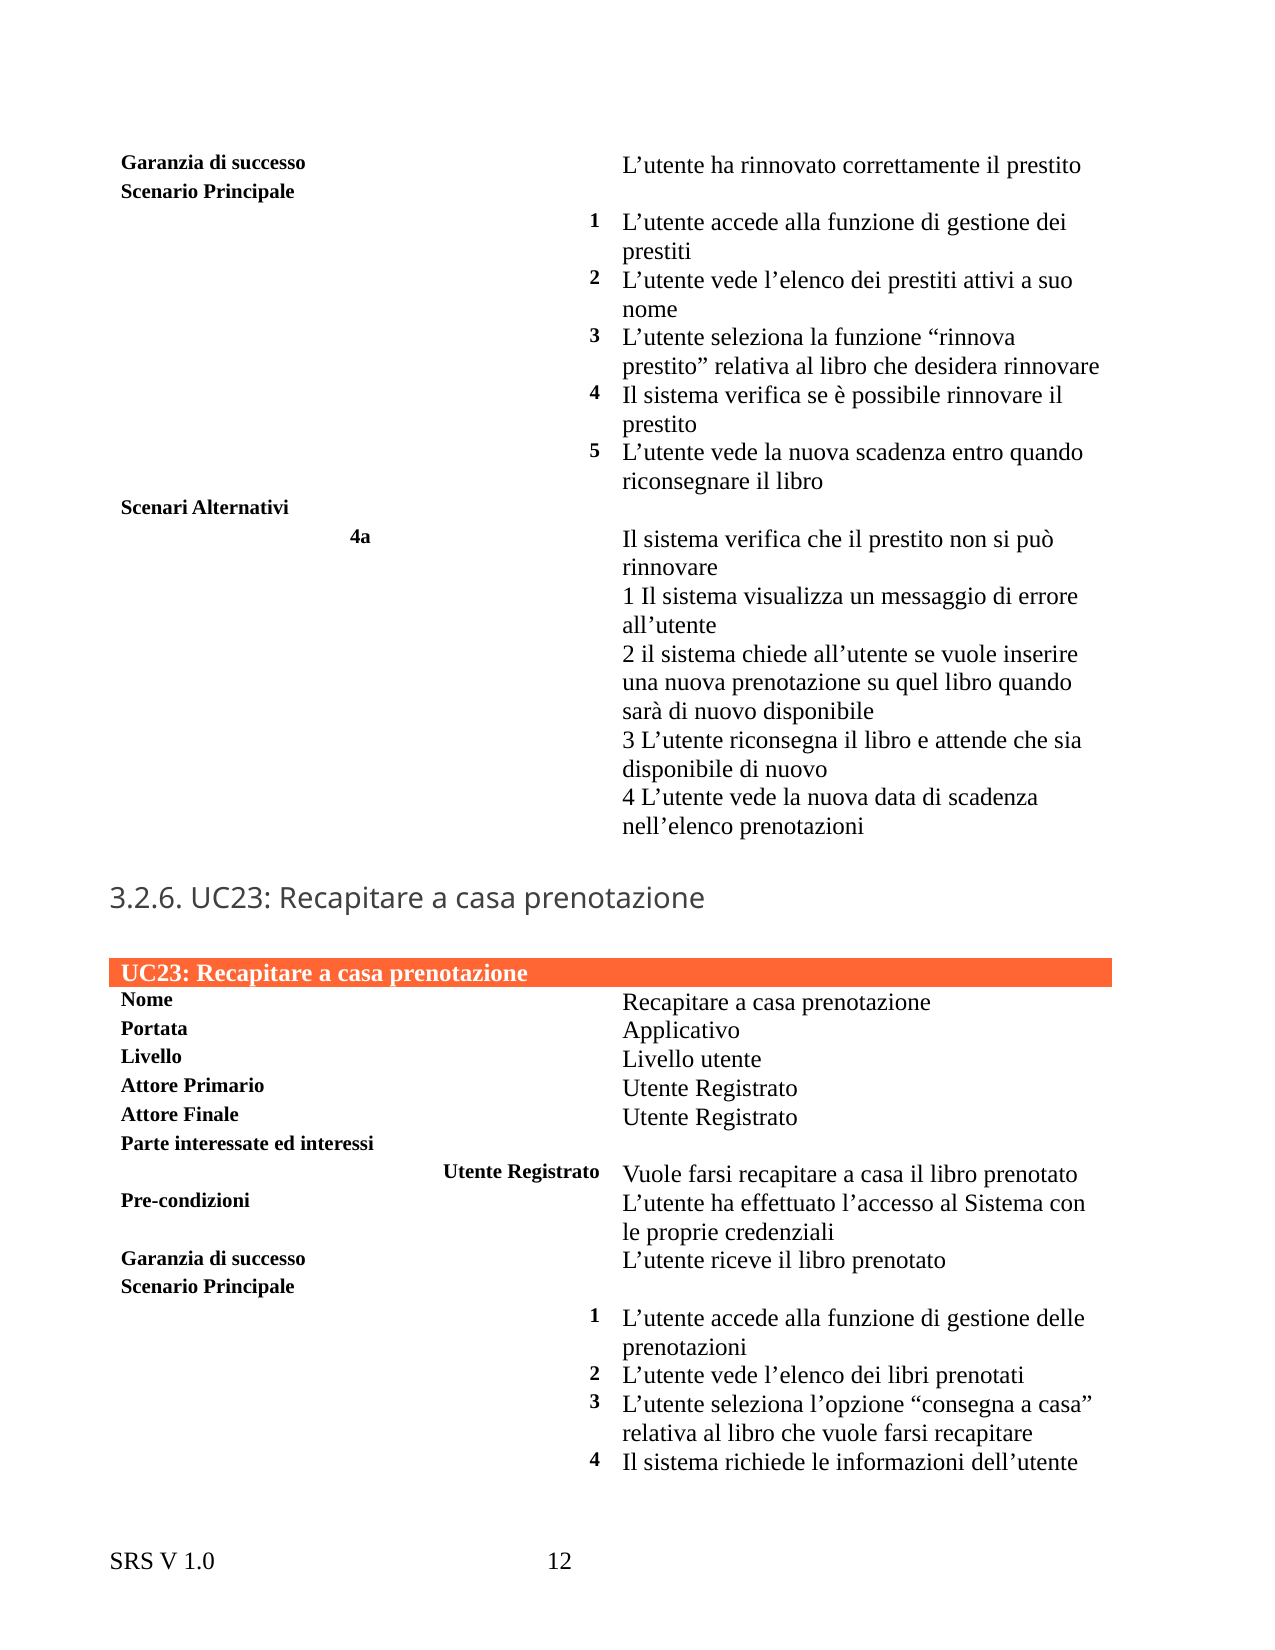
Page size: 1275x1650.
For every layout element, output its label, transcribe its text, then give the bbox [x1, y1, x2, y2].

table_cell L’utente seleziona l’opzione “consegna a casa” relativa al libro che vuole farsi recapitare [611, 1389, 1112, 1447]
table_cell 5 [109, 438, 611, 495]
table_cell Livello utente [611, 1044, 1112, 1073]
table_cell Utente Registrato [611, 1073, 1112, 1102]
table_cell Scenario Principale [109, 179, 611, 207]
table_cell 4a [109, 524, 611, 840]
table_cell 1 [109, 1303, 611, 1361]
subtitle 3.2.6. UC23: Recapitare a casa prenotazione [109, 877, 1162, 917]
table_cell Attore Primario [109, 1073, 611, 1102]
table_cell 3 [109, 323, 611, 380]
table_cell L’utente ha rinnovato correttamente il prestito [611, 150, 1112, 179]
table_cell Utente Registrato [611, 1102, 1112, 1131]
table_header UC23: Recapitare a casa prenotazione [109, 958, 1112, 987]
table_cell L’utente vede l’elenco dei libri prenotati [611, 1361, 1112, 1389]
table_cell 2 il sistema chiede all’utente se vuole inserire una nuova prenotazione su quel libro quando sarà di nuovo disponibile [611, 639, 1112, 725]
table_cell Garanzia di successo [109, 1246, 611, 1274]
table_cell [611, 179, 1112, 207]
table_cell Vuole farsi recapitare a casa il libro prenotato [611, 1159, 1112, 1188]
table_cell L’utente vede la nuova scadenza entro quando riconsegnare il libro [611, 438, 1112, 495]
table_cell Il sistema richiede le informazioni dell’utente [611, 1447, 1112, 1476]
table_cell Attore Finale [109, 1102, 611, 1131]
table_cell Applicativo [611, 1016, 1112, 1044]
table_cell 1 Il sistema visualizza un messaggio di errore all’utente [611, 581, 1112, 639]
table_cell 4 L’utente vede la nuova data di scadenza nell’elenco prenotazioni [611, 783, 1112, 840]
table_cell L’utente accede alla funzione di gestione dei prestiti [611, 208, 1112, 265]
table_cell Portata [109, 1016, 611, 1044]
table_cell L’utente seleziona la funzione “rinnova prestito” relativa al libro che desidera rinnovare [611, 323, 1112, 380]
table_cell L’utente accede alla funzione di gestione delle prenotazioni [611, 1303, 1112, 1361]
table_cell Garanzia di successo [109, 150, 611, 179]
table_cell 4 [109, 380, 611, 437]
table_cell 2 [109, 265, 611, 322]
table_cell 3 [109, 1389, 611, 1447]
table_cell 3 L’utente riconsegna il libro e attende che sia disponibile di nuovo [611, 725, 1112, 782]
table_cell Parte interessate ed interessi [109, 1131, 611, 1159]
table_cell L’utente riceve il libro prenotato [611, 1246, 1112, 1274]
table_cell Il sistema verifica che il prestito non si può rinnovare [611, 524, 1112, 581]
table_cell Il sistema verifica se è possibile rinnovare il prestito [611, 380, 1112, 437]
table_cell L’utente ha effettuato l’accesso al Sistema con le proprie credenziali [611, 1188, 1112, 1246]
table_cell 1 [109, 208, 611, 265]
table_cell L’utente vede l’elenco dei prestiti attivi a suo nome [611, 265, 1112, 322]
table_cell Scenari Alternativi [109, 495, 611, 524]
table_cell Scenario Principale [109, 1274, 611, 1303]
table_cell [611, 495, 1112, 524]
table_cell Utente Registrato [109, 1159, 611, 1188]
table_cell 2 [109, 1361, 611, 1389]
table_cell Livello [109, 1044, 611, 1073]
table_cell 4 [109, 1447, 611, 1476]
table_cell Nome [109, 987, 611, 1016]
table_cell [611, 1274, 1112, 1303]
table_cell Pre-condizioni [109, 1188, 611, 1246]
table_cell [611, 1131, 1112, 1159]
table_cell Recapitare a casa prenotazione [611, 987, 1112, 1016]
